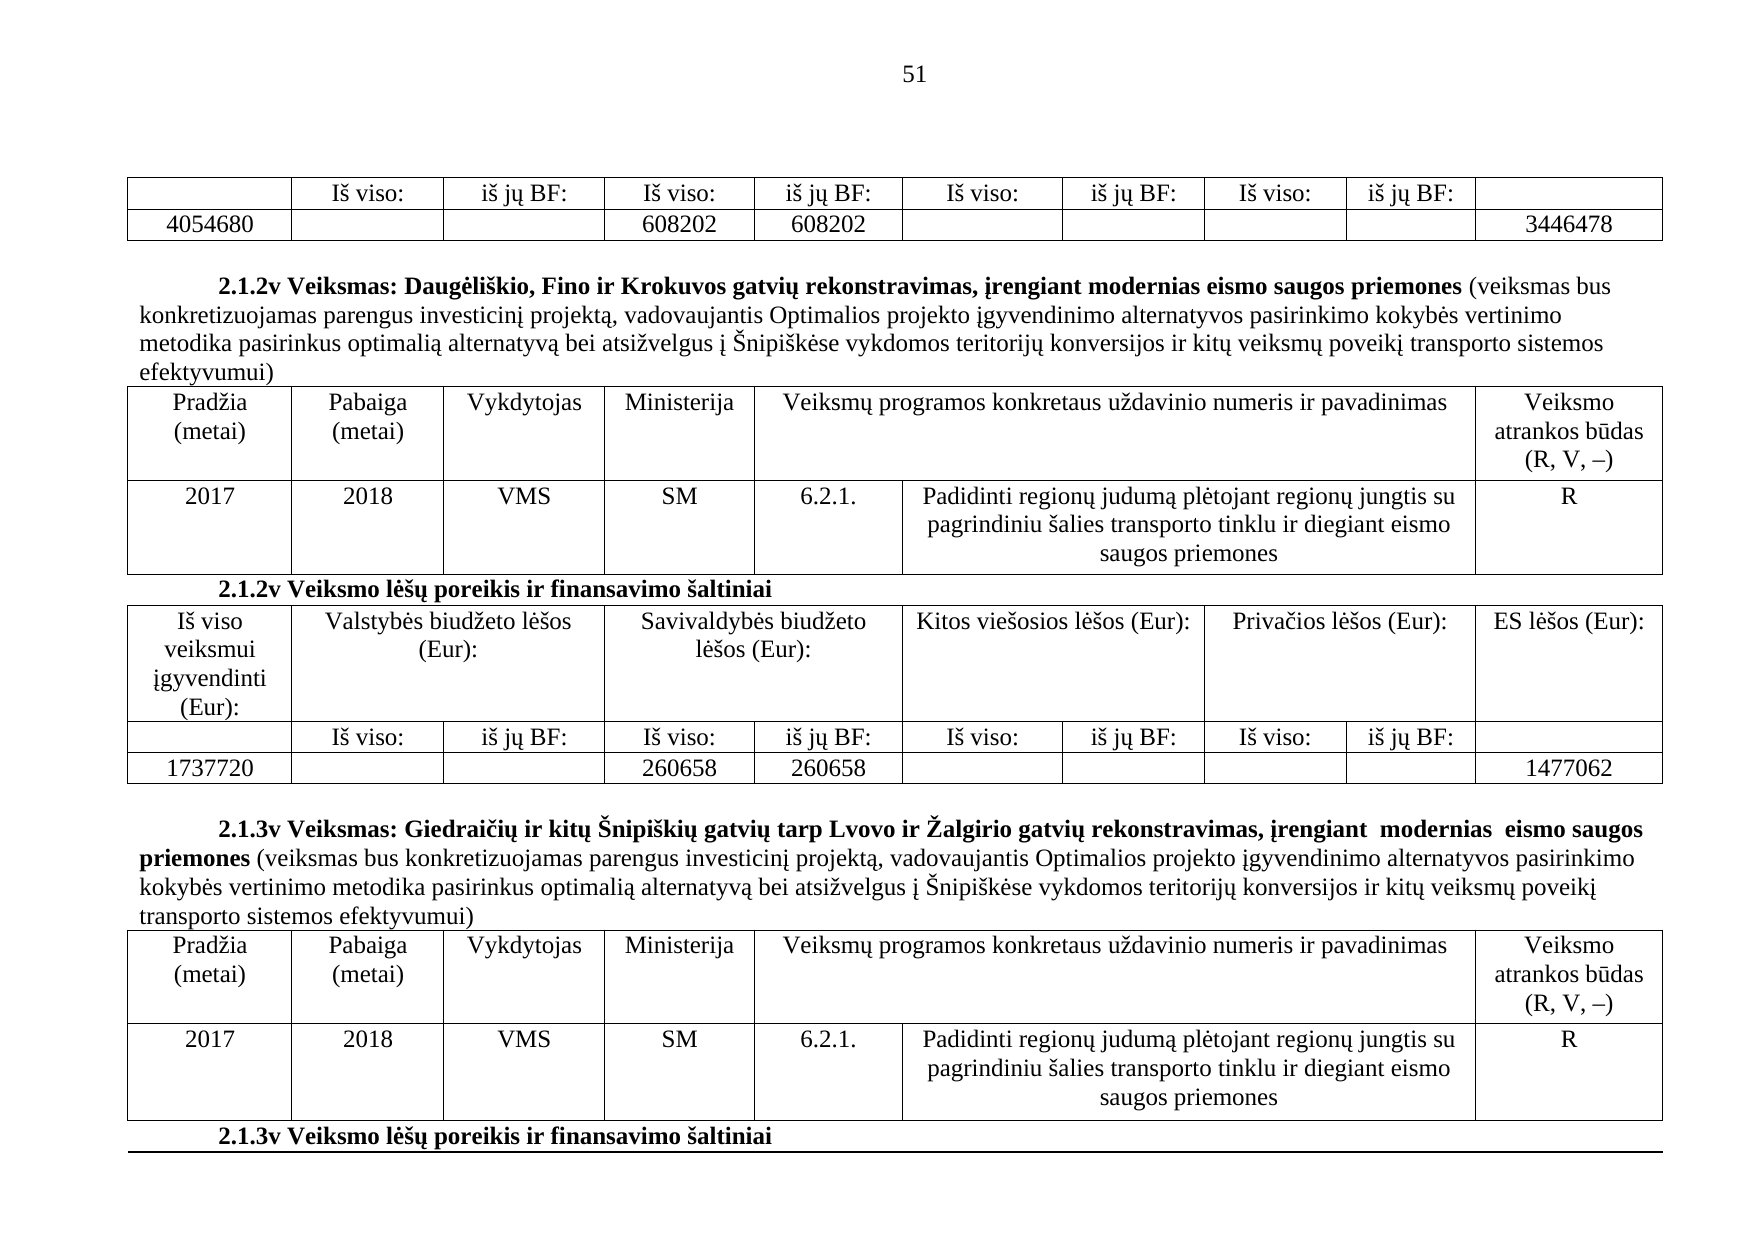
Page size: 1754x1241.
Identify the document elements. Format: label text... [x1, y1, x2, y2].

table_cell Privačios lėšos (Eur): [1205, 606, 1475, 721]
table_cell [903, 753, 1062, 783]
table_cell Padidinti regionų judumą plėtojant regionų jungtis su pagrindiniu šalies transporto tinklu ir diegiant eismo saugos priemones [903, 481, 1475, 573]
table_cell [1204, 241, 1346, 271]
table_cell iš jų BF: [1347, 722, 1475, 752]
table_cell Valstybės biudžeto lėšos (Eur): [292, 606, 604, 721]
table_cell [600, 784, 750, 814]
table_cell [444, 210, 604, 240]
table_cell SM [605, 481, 754, 573]
table_cell 608202 [755, 210, 902, 240]
table_cell SM [605, 1024, 754, 1120]
table_cell 2018 [292, 1024, 443, 1120]
table_cell [440, 784, 600, 814]
table_cell [1200, 784, 1342, 814]
table_cell [292, 210, 443, 240]
table_cell 2.1.3v Veiksmas: Giedraičių ir kitų Šnipiškių gatvių tarp Lvovo ir Žalgirio gatvių rekonstravimas, įrengiant modernias eismo saugos priemones (veiksmas bus konkretizuojamas parengus investicinį projektą, vadovaujantis Optimalios projekto įgyvendinimo alternatyvos pasirinkimo kokybės vertinimo metodika pasirinkus optimalią alternatyvą bei atsižvelgus į Šnipiškėse vykdomos teritorijų konversijos ir kitų veiksmų poveikį transporto sistemos efektyvumui) [128, 815, 1663, 929]
table_cell 2017 [128, 1024, 291, 1120]
table_cell Iš viso: [292, 722, 443, 752]
table_cell Pradžia (metai) [128, 931, 291, 1023]
table_cell [1205, 210, 1346, 240]
table_cell 6.2.1. [755, 481, 902, 573]
table_cell Ministerija [605, 931, 754, 1023]
table_cell [903, 210, 1062, 240]
table_cell Pabaiga (metai) [292, 931, 443, 1023]
table_cell 1477062 [1476, 753, 1662, 783]
table_cell [754, 241, 902, 271]
table_cell 608202 [605, 210, 754, 240]
table_cell iš jų BF: [1347, 178, 1475, 208]
table_cell ES lėšos (Eur): [1476, 606, 1662, 721]
table_cell Veiksmo atrankos būdas (R, V, –) [1476, 931, 1662, 1023]
table_cell [1347, 210, 1475, 240]
table_cell [1063, 241, 1204, 271]
table_cell VMS [444, 481, 604, 573]
table_cell Savivaldybės biudžeto lėšos (Eur): [605, 606, 902, 721]
table_cell 260658 [755, 753, 902, 783]
table_cell VMS [444, 1024, 604, 1120]
table_cell Veiksmų programos konkretaus uždavinio numeris ir pavadinimas [755, 387, 1475, 480]
table_cell [1347, 753, 1475, 783]
table_cell Iš viso: [1205, 722, 1346, 752]
table_cell [1063, 210, 1204, 240]
table_cell R [1476, 481, 1662, 573]
table_cell [444, 753, 604, 783]
table_cell [1476, 178, 1662, 208]
table_cell 3446478 [1476, 210, 1662, 240]
table_cell iš jų BF: [1063, 722, 1204, 752]
table_cell 6.2.1. [755, 1024, 902, 1120]
table_cell [1205, 753, 1346, 783]
table_cell iš jų BF: [1063, 178, 1204, 208]
table_cell [1342, 784, 1471, 814]
table_cell Pabaiga (metai) [292, 387, 443, 480]
table_cell [128, 722, 291, 752]
table_cell 2.1.2v Veiksmas: Daugėliškio, Fino ir Krokuvos gatvių rekonstravimas, įrengiant modernias eismo saugos priemones (veiksmas bus konkretizuojamas parengus investicinį projektą, vadovaujantis Optimalios projekto įgyvendinimo alternatyvos pasirinkimo kokybės vertinimo metodika pasirinkus optimalią alternatyvą bei atsižvelgus į Šnipiškėse vykdomos teritorijų konversijos ir kitų veiksmų poveikį transporto sistemos efektyvumui) [128, 271, 1663, 386]
table_cell 2018 [292, 481, 443, 573]
table_cell Vykdytojas [444, 387, 604, 480]
table_cell [1471, 784, 1658, 814]
table_cell [898, 784, 1058, 814]
table_cell Veiksmų programos konkretaus uždavinio numeris ir pavadinimas [755, 931, 1475, 1023]
table_cell [128, 241, 292, 271]
table_cell Iš viso: [292, 178, 443, 208]
table_cell [128, 784, 277, 814]
table_cell [902, 241, 1063, 271]
table_cell [1475, 241, 1663, 271]
table_cell 2017 [128, 481, 291, 573]
table_cell R [1476, 1024, 1662, 1120]
table_cell [1058, 784, 1200, 814]
table_cell [750, 784, 898, 814]
table_cell [1346, 241, 1475, 271]
table_cell [292, 753, 443, 783]
table_cell iš jų BF: [755, 178, 902, 208]
table_cell [444, 241, 604, 271]
table_cell Iš viso: [903, 722, 1062, 752]
table_cell Veiksmo atrankos būdas (R, V, –) [1476, 387, 1662, 480]
table_cell Iš viso: [1205, 178, 1346, 208]
table_cell iš jų BF: [444, 178, 604, 208]
table_cell iš jų BF: [755, 722, 902, 752]
table_cell 2.1.2v Veiksmo lėšų poreikis ir finansavimo šaltiniai [128, 575, 1663, 605]
table_cell [277, 784, 439, 814]
table_cell Iš viso veiksmui įgyvendinti (Eur): [128, 606, 291, 721]
table_cell 4054680 [128, 210, 291, 240]
table_cell Iš viso: [605, 178, 754, 208]
table_cell Ministerija [605, 387, 754, 480]
table_cell Iš viso: [605, 722, 754, 752]
table_cell Padidinti regionų judumą plėtojant regionų jungtis su pagrindiniu šalies transporto tinklu ir diegiant eismo saugos priemones [903, 1024, 1475, 1120]
table_cell Pradžia (metai) [128, 387, 291, 480]
table_cell [292, 241, 444, 271]
table_cell 2.1.3v Veiksmo lėšų poreikis ir finansavimo šaltiniai [128, 1121, 1663, 1151]
table_cell [1476, 722, 1662, 752]
table_cell 1737720 [128, 753, 291, 783]
table_cell iš jų BF: [444, 722, 604, 752]
table_cell [1063, 753, 1204, 783]
table_cell Iš viso: [903, 178, 1062, 208]
table_cell Kitos viešosios lėšos (Eur): [903, 606, 1204, 721]
table_cell Vykdytojas [444, 931, 604, 1023]
table_cell 260658 [605, 753, 754, 783]
table_cell [604, 241, 754, 271]
table_cell [128, 178, 291, 208]
table_cell [1658, 784, 1663, 814]
